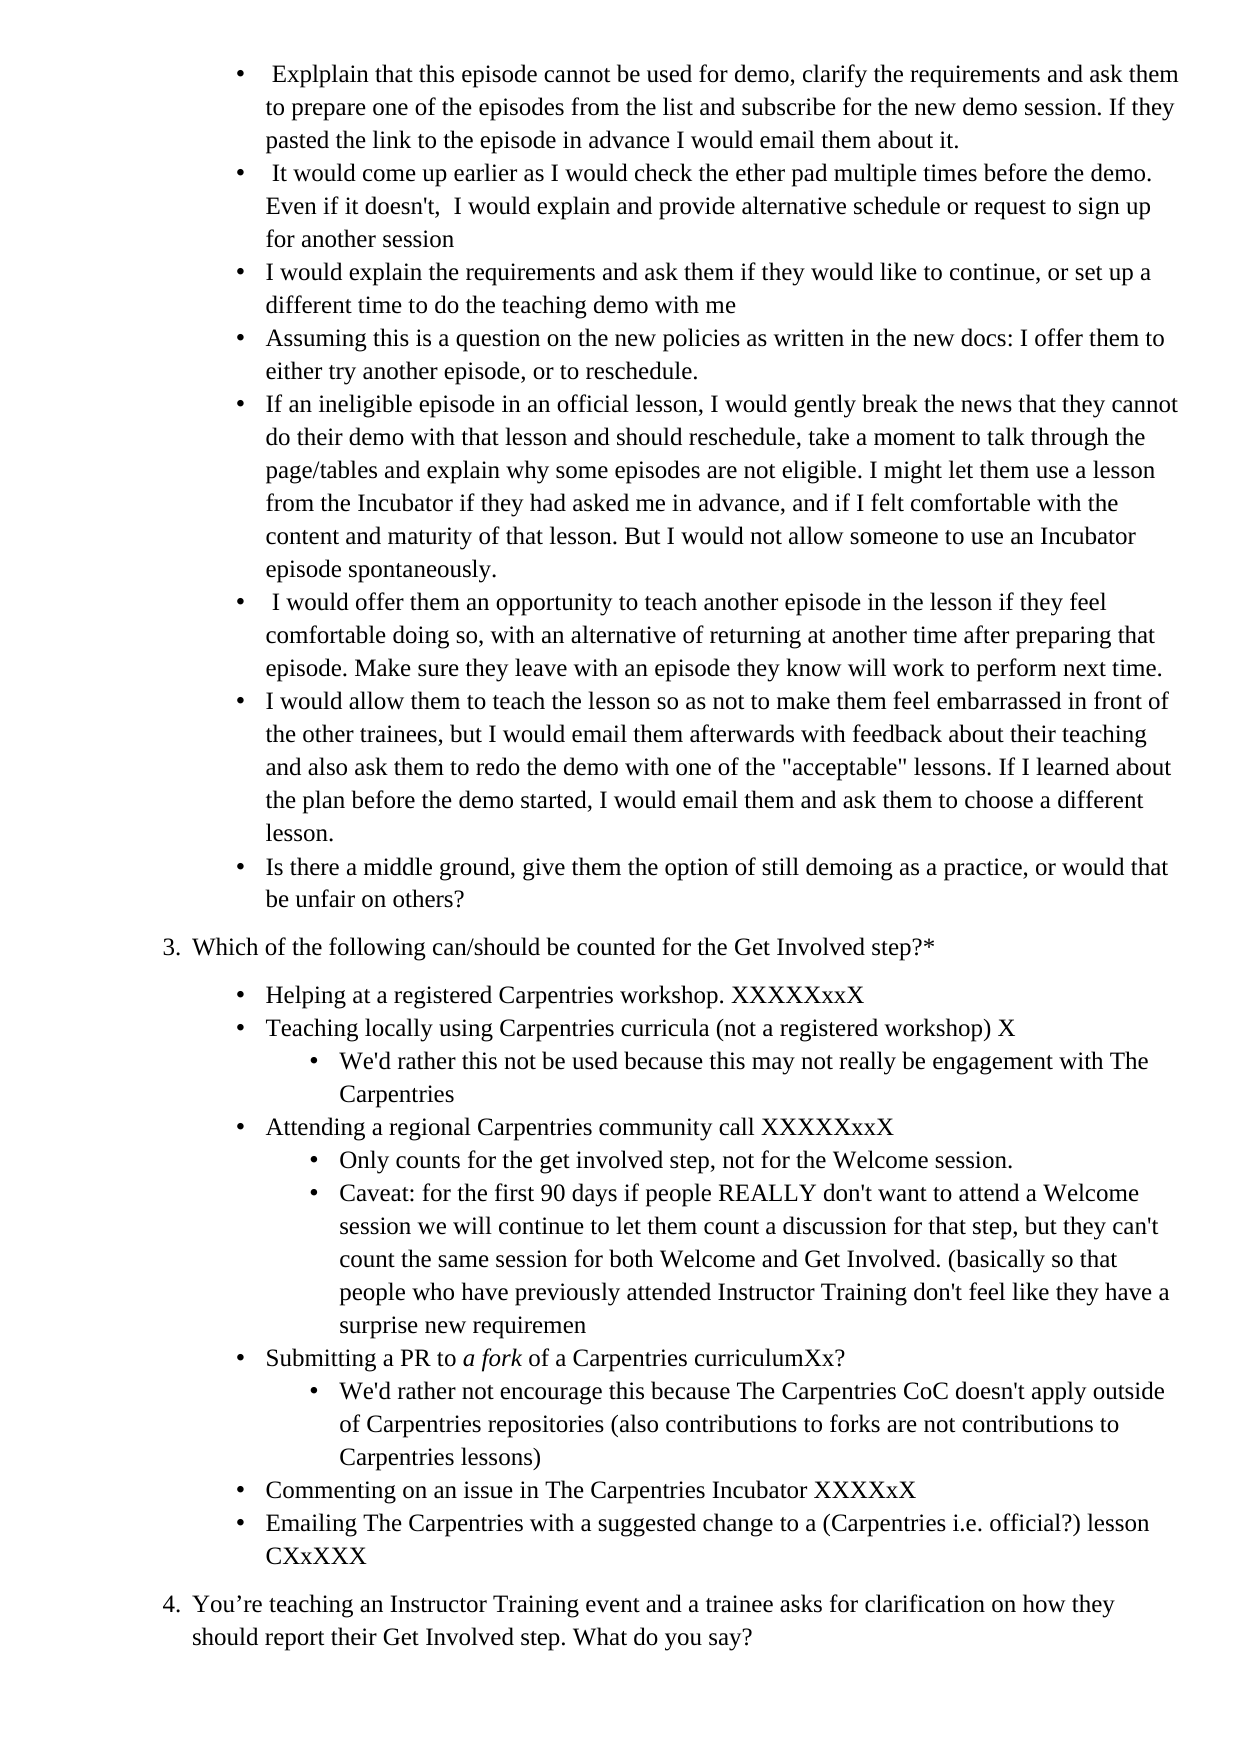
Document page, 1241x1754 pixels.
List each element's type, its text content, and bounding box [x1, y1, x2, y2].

list I would allow them to teach the lesson so as not to make them feel embarrassed in front of the other trainees, but I would email them afterwards with feedback about their teaching and also ask them to redo the demo with one of the "acceptable" lessons. If I learned about the plan before the demo started, I would email them and ask them to choose a different lesson. [236, 686, 1181, 847]
list Assuming this is a question on the new policies as written in the new docs: I offer them to either try another episode, or to reschedule. [236, 323, 1181, 385]
list I would explain the requirements and ask them if they would like to continue, or set up a different time to do the teaching demo with me [236, 257, 1181, 319]
list It would come up earlier as I would check the ether pad multiple times before the demo. Even if it doesn't, I would explain and provide alternative schedule or request to sign up for another session [236, 158, 1181, 253]
list You’re teaching an Instructor Training event and a trainee asks for clarification on how they should report their Get Involved step. What do you say? [162, 1589, 1181, 1651]
list Commenting on an issue in The Carpentries Incubator XXXXxX [236, 1475, 1181, 1504]
list Is there a middle ground, give them the option of still demoing as a practice, or would that be unfair on others? [236, 852, 1181, 913]
list Emailing The Carpentries with a suggested change to a (Carpentries i.e. official?) lesson CXxXXX [236, 1508, 1181, 1570]
list Only counts for the get involved step, not for the Welcome session. [309, 1145, 1181, 1174]
list Teaching locally using Carpentries curricula (not a registered workshop) X [236, 1013, 1181, 1042]
list If an ineligible episode in an official lesson, I would gently break the news that they cannot do their demo with that lesson and should reschedule, take a moment to talk through the page/tables and explain why some episodes are not eligible. I might let them use a lesson from the Incubator if they had asked me in advance, and if I felt comfortable with the content and maturity of that lesson. But I would not allow someone to use an Incubator episode spontaneously. [236, 389, 1181, 583]
list We'd rather not encourage this because The Carpentries CoC doesn't apply outside of Carpentries repositories (also contributions to forks are not contributions to Carpentries lessons) [309, 1376, 1181, 1471]
list Submitting a PR to a fork of a Carpentries curriculumXx? [236, 1343, 1181, 1372]
list Helping at a registered Carpentries workshop. XXXXXxxX [236, 980, 1181, 1008]
list Which of the following can/should be counted for the Get Involved step?* [162, 932, 1181, 961]
list Attending a regional Carpentries community call XXXXXxxX [236, 1112, 1181, 1141]
list Explplain that this episode cannot be used for demo, clarify the requirements and ask them to prepare one of the episodes from the list and subscribe for the new demo session. If they pasted the link to the episode in advance I would email them about it. [236, 59, 1181, 154]
list We'd rather this not be used because this may not really be engagement with The Carpentries [309, 1046, 1181, 1108]
list Caveat: for the first 90 days if people REALLY don't want to attend a Welcome session we will continue to let them count a discussion for that step, but they can't count the same session for both Welcome and Get Involved. (basically so that people who have previously attended Instructor Training don't feel like they have a surprise new requiremen [309, 1178, 1181, 1339]
list I would offer them an opportunity to teach another episode in the lesson if they feel comfortable doing so, with an alternative of returning at another time after preparing that episode. Make sure they leave with an episode they know will work to perform next time. [236, 587, 1181, 682]
